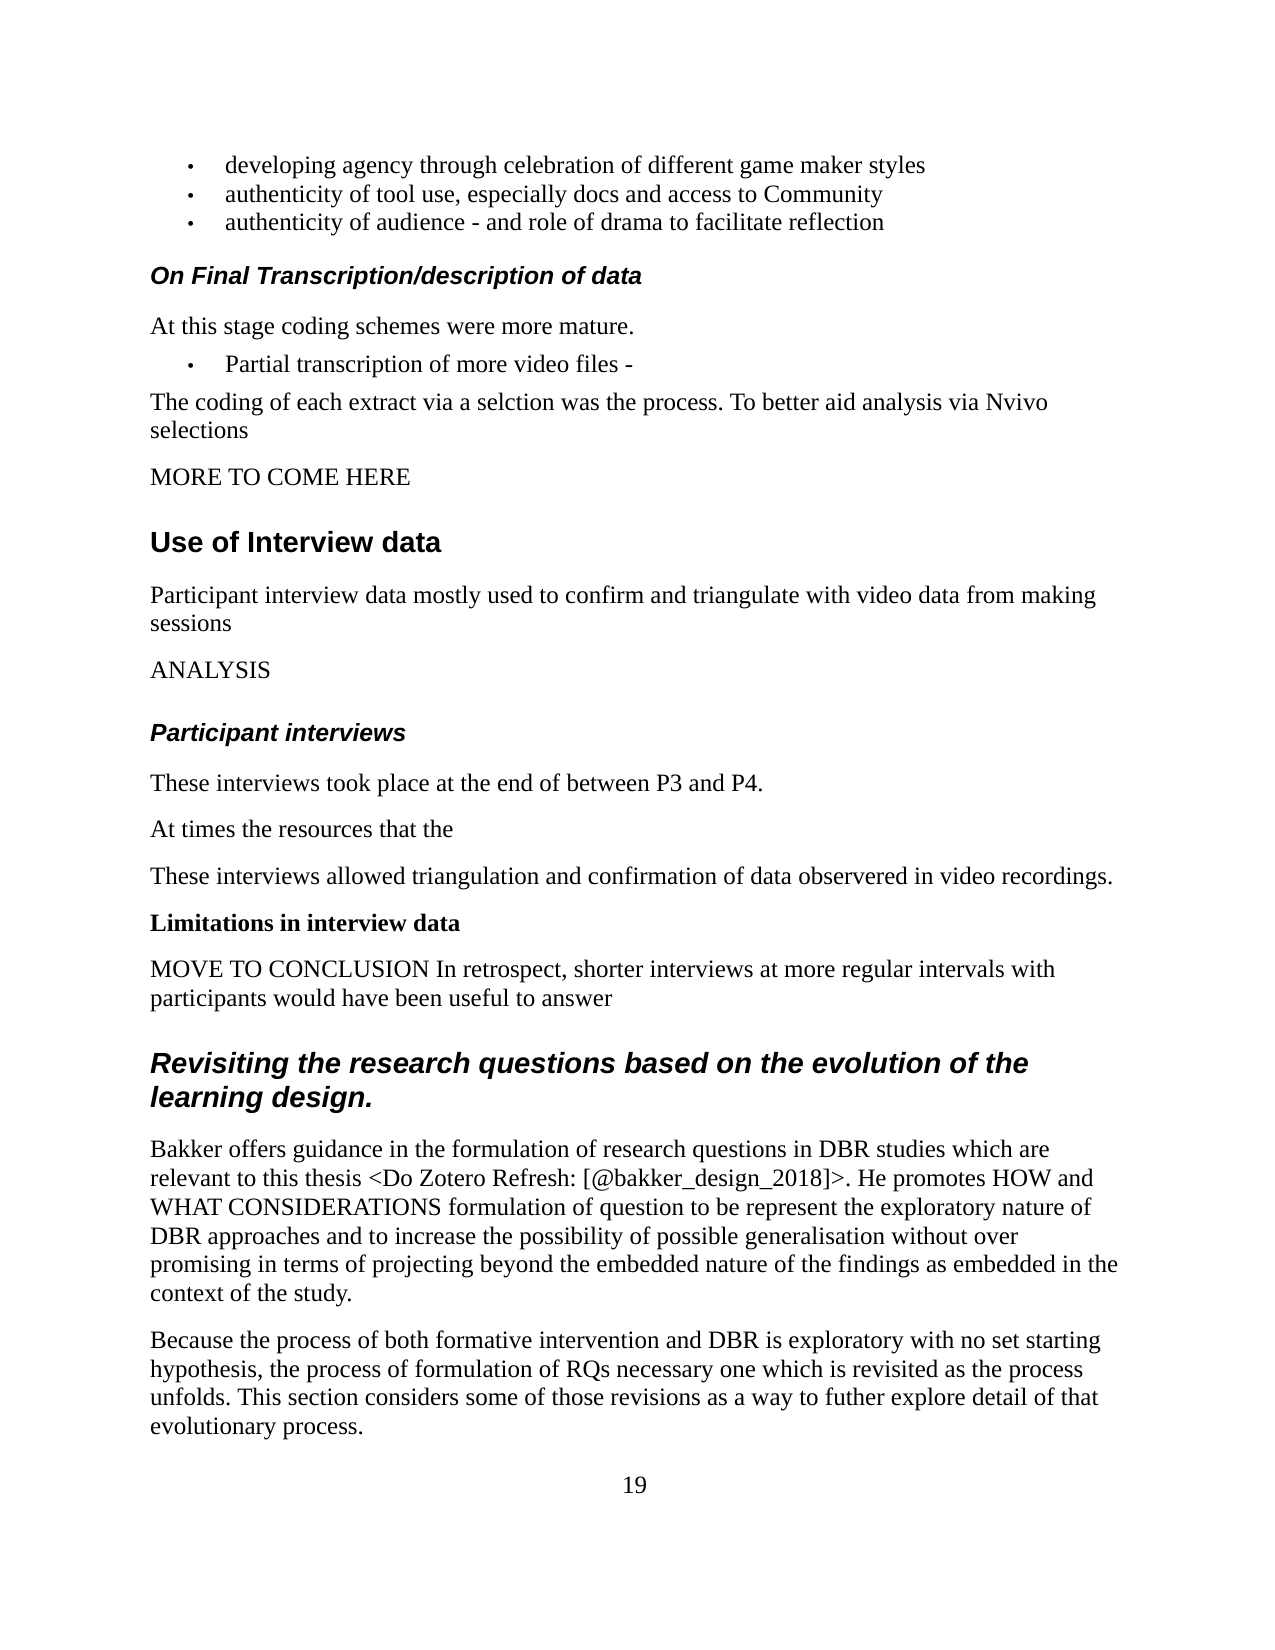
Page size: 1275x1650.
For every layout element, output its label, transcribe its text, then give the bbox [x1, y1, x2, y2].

text MORE TO COME HERE [150, 462, 1125, 491]
text MOVE TO CONCLUSION In retrospect, shorter interviews at more regular intervals with participants would have been useful to answer [150, 954, 1125, 1012]
subtitle Use of Interview data [150, 525, 1125, 558]
list developing agency through celebration of different game maker styles [187, 150, 1125, 179]
text Limitations in interview data [150, 908, 1125, 937]
text These interviews allowed triangulation and confirmation of data observered in video recordings. [150, 861, 1125, 890]
text At times the resources that the [150, 814, 1125, 843]
text At this stage coding schemes were more mature. [150, 311, 1125, 340]
subtitle Revisiting the research questions based on the evolution of the learning design. [150, 1046, 1125, 1113]
text Bakker offers guidance in the formulation of research questions in DBR studies which are relevant to this thesis <Do Zotero Refresh: [@bakker_design_2018]>. He promotes HOW and WHAT CONSIDERATIONS formulation of question to be represent the exploratory nature of DBR approaches and to increase the possibility of possible generalisation without over promising in terms of projecting beyond the embedded nature of the findings as embedded in the context of the study. [150, 1134, 1125, 1307]
list authenticity of audience - and role of drama to facilitate reflection [187, 207, 1125, 236]
list authenticity of tool use, especially docs and access to Community [187, 179, 1125, 207]
subtitle Participant interviews [150, 718, 1125, 746]
text ANALYSIS [150, 655, 1125, 684]
text Participant interview data mostly used to confirm and triangulate with video data from making sessions [150, 580, 1125, 637]
text The coding of each extract via a selction was the process. To better aid analysis via Nvivo selections [150, 387, 1125, 444]
text Because the process of both formative intervention and DBR is exploratory with no set starting hypothesis, the process of formulation of RQs necessary one which is revisited as the process unfolds. This section considers some of those revisions as a way to futher explore detail of that evolutionary process. [150, 1325, 1125, 1440]
subtitle On Final Transcription/description of data [150, 261, 1125, 290]
text These interviews took place at the end of between P3 and P4. [150, 768, 1125, 797]
list Partial transcription of more video files - [187, 349, 1125, 378]
